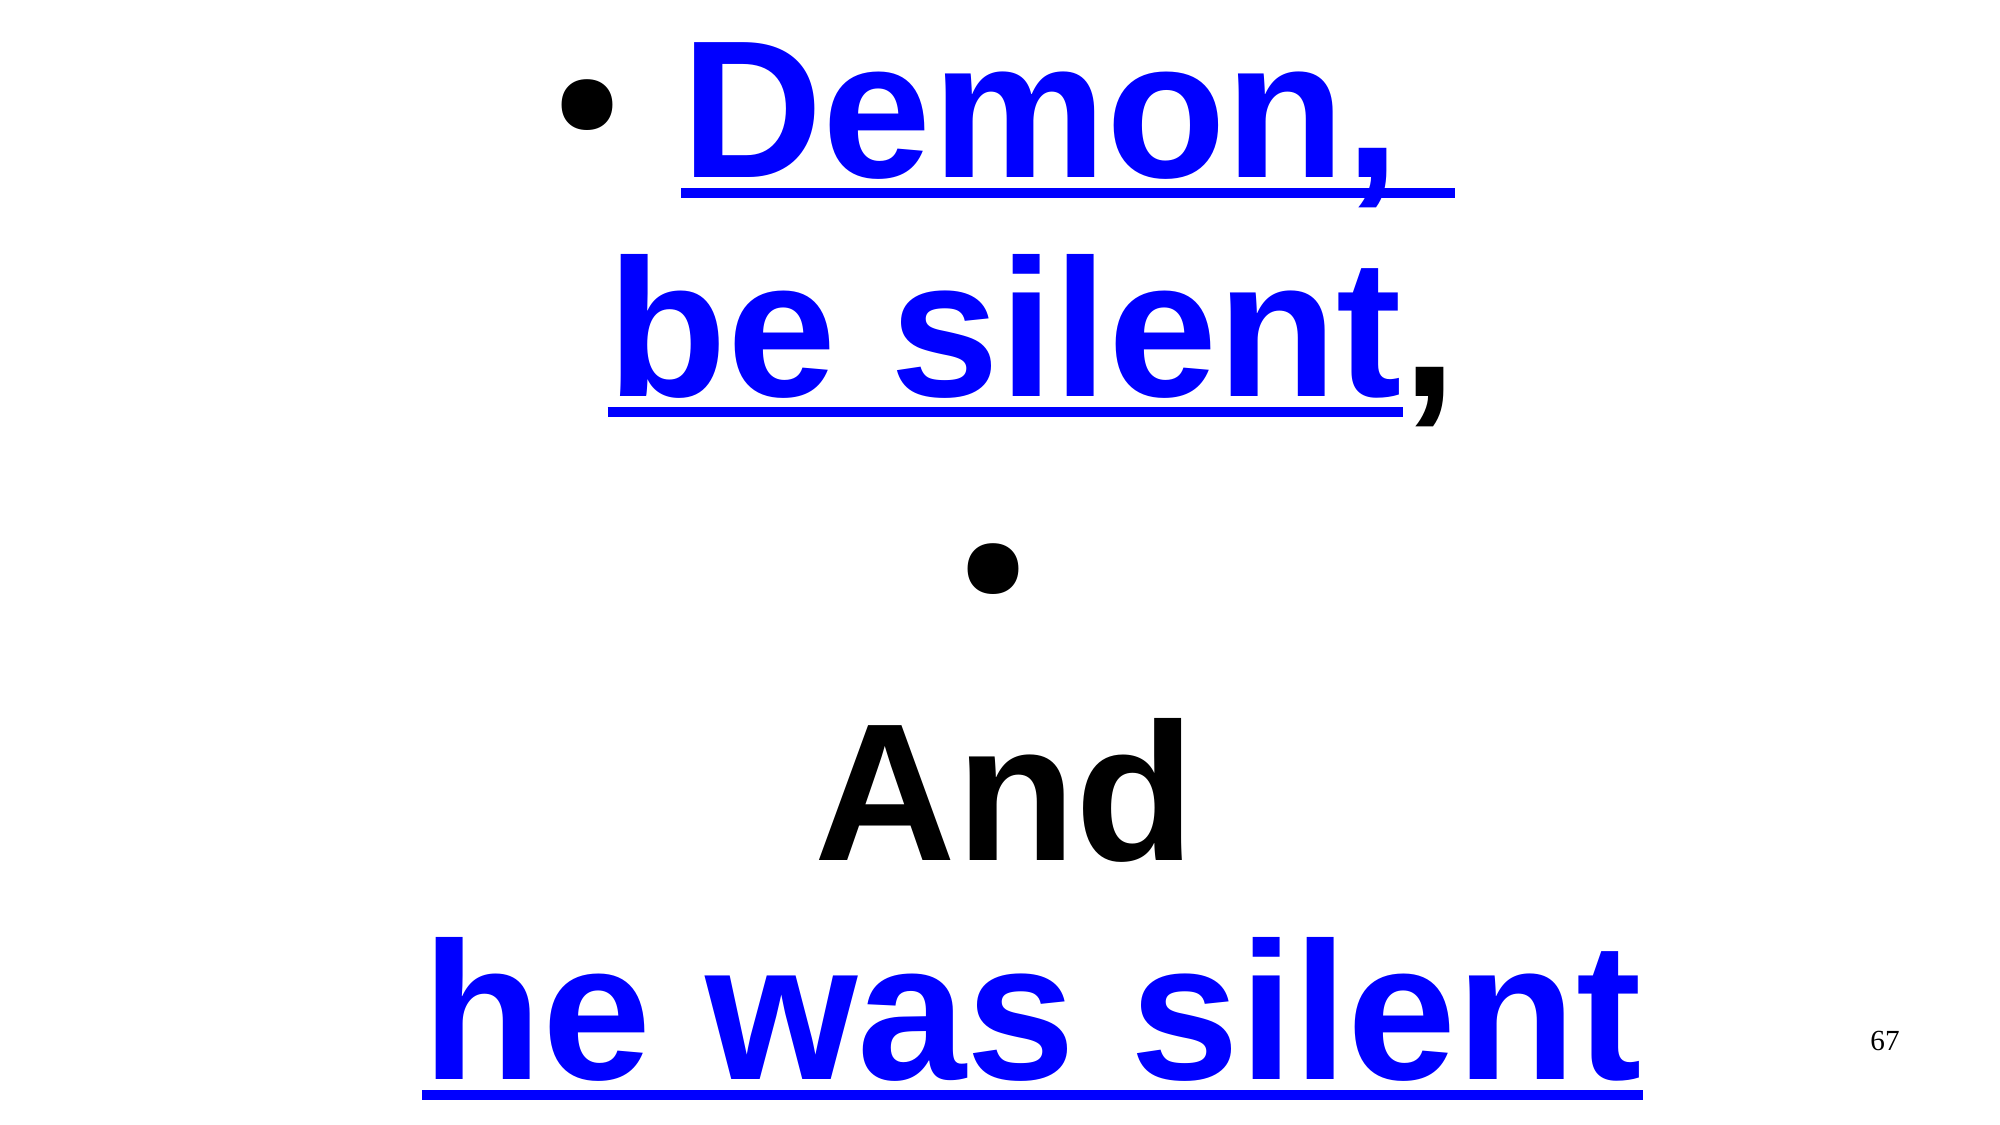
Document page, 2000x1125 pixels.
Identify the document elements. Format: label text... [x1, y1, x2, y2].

list Demon, be silent, And he was silent [0, 0, 1996, 1123]
